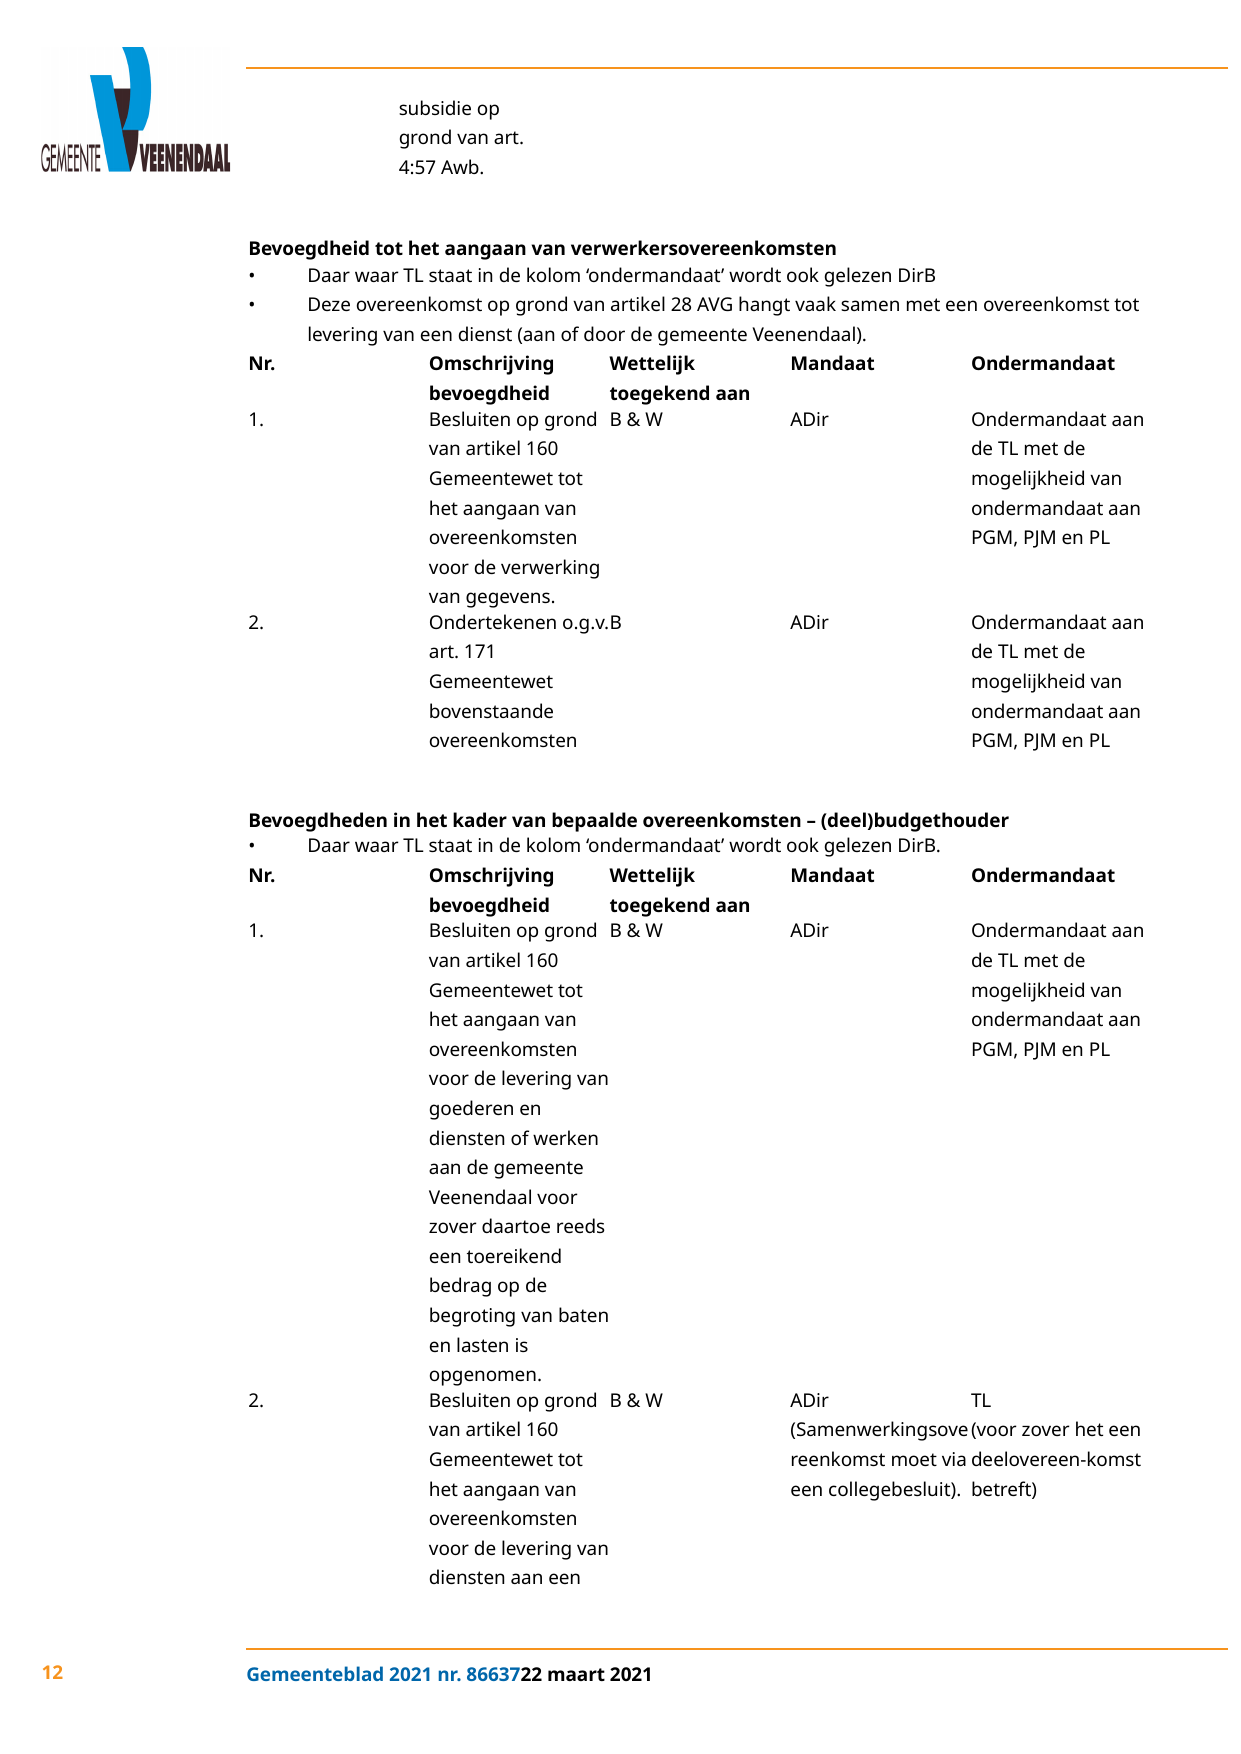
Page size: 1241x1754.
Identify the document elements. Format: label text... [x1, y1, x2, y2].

table_cell Besluiten op grond van artikel 160 Gemeentewet tot het aangaan van overeenkomsten voor de verwerking van gegevens. [429, 406, 609, 609]
table_header Nr. [248, 862, 429, 918]
table_cell [700, 95, 850, 180]
table_cell ADir [790, 918, 971, 1387]
list Deze overeenkomst op grond van artikel 28 AVG hangt vaak samen met een overeenkomst tot levering van een dienst (aan of door de gemeente Veenendaal). [248, 291, 1152, 347]
table_header Wettelijk toegekend aan [609, 862, 790, 918]
table_header Omschrijving bevoegdheid [429, 862, 609, 918]
table_cell ADir (Samenwerkingsovereenkomst moet via een collegebesluit). [790, 1387, 971, 1590]
table_cell [248, 918, 429, 1387]
text Bevoegdheden in het kader van bepaalde overeenkomsten – (deel)budgethouder [248, 807, 1152, 833]
table_cell [549, 95, 700, 180]
table_cell [248, 406, 429, 609]
table_header Mandaat [790, 351, 971, 406]
table_header Nr. [248, 351, 429, 406]
table_header Ondermandaat [971, 862, 1152, 918]
table_cell Ondertekenen o.g.v. art. 171 Gemeentewet bovenstaande overeenkomsten [429, 609, 609, 753]
table_cell B & W [609, 406, 790, 609]
table_cell ADir [790, 609, 971, 753]
table_header Wettelijk toegekend aan [609, 351, 790, 406]
table_cell [248, 1387, 429, 1590]
table_cell 2. [248, 609, 429, 753]
table_cell [850, 95, 1001, 180]
table_cell B [609, 609, 790, 753]
text Bevoegdheid tot het aangaan van verwerkersovereenkomsten [248, 233, 1152, 262]
table_cell Besluiten op grond van artikel 160 Gemeentewet tot het aangaan van overeenkomsten voor de levering van diensten aan een [429, 1387, 609, 1590]
list Daar waar TL staat in de kolom ‘ondermandaat’ wordt ook gelezen DirB. [248, 833, 1152, 858]
table_cell Ondermandaat aan de TL met de mogelijkheid van ondermandaat aan PGM, PJM en PL [971, 609, 1152, 753]
table_header Ondermandaat [971, 351, 1152, 406]
table_cell ADir [790, 406, 971, 609]
table_cell Ondermandaat aan de TL met de mogelijkheid van ondermandaat aan PGM, PJM en PL [971, 918, 1152, 1387]
picture [123, 47, 231, 172]
table_header Mandaat [790, 862, 971, 918]
list Daar waar TL staat in de kolom ‘ondermandaat’ wordt ook gelezen DirB [248, 262, 1152, 287]
picture [41, 47, 130, 172]
table_cell subsidie op grond van art. 4:57 Awb. [399, 95, 549, 180]
table_cell TL (voor zover het een deelovereen-komst betreft) [971, 1387, 1152, 1590]
table_cell [1001, 95, 1152, 180]
table_cell B & W [609, 1387, 790, 1590]
table_cell Besluiten op grond van artikel 160 Gemeentewet tot het aangaan van overeenkomsten voor de levering van goederen en diensten of werken aan de gemeente Veenendaal voor zover daartoe reeds een toereikend bedrag op de begroting van baten en lasten is opgenomen. [429, 918, 609, 1387]
table_header Omschrijving bevoegdheid [429, 351, 609, 406]
table_cell B & W [609, 918, 790, 1387]
table_cell Ondermandaat aan de TL met de mogelijkheid van ondermandaat aan PGM, PJM en PL [971, 406, 1152, 609]
table_cell [248, 95, 398, 180]
